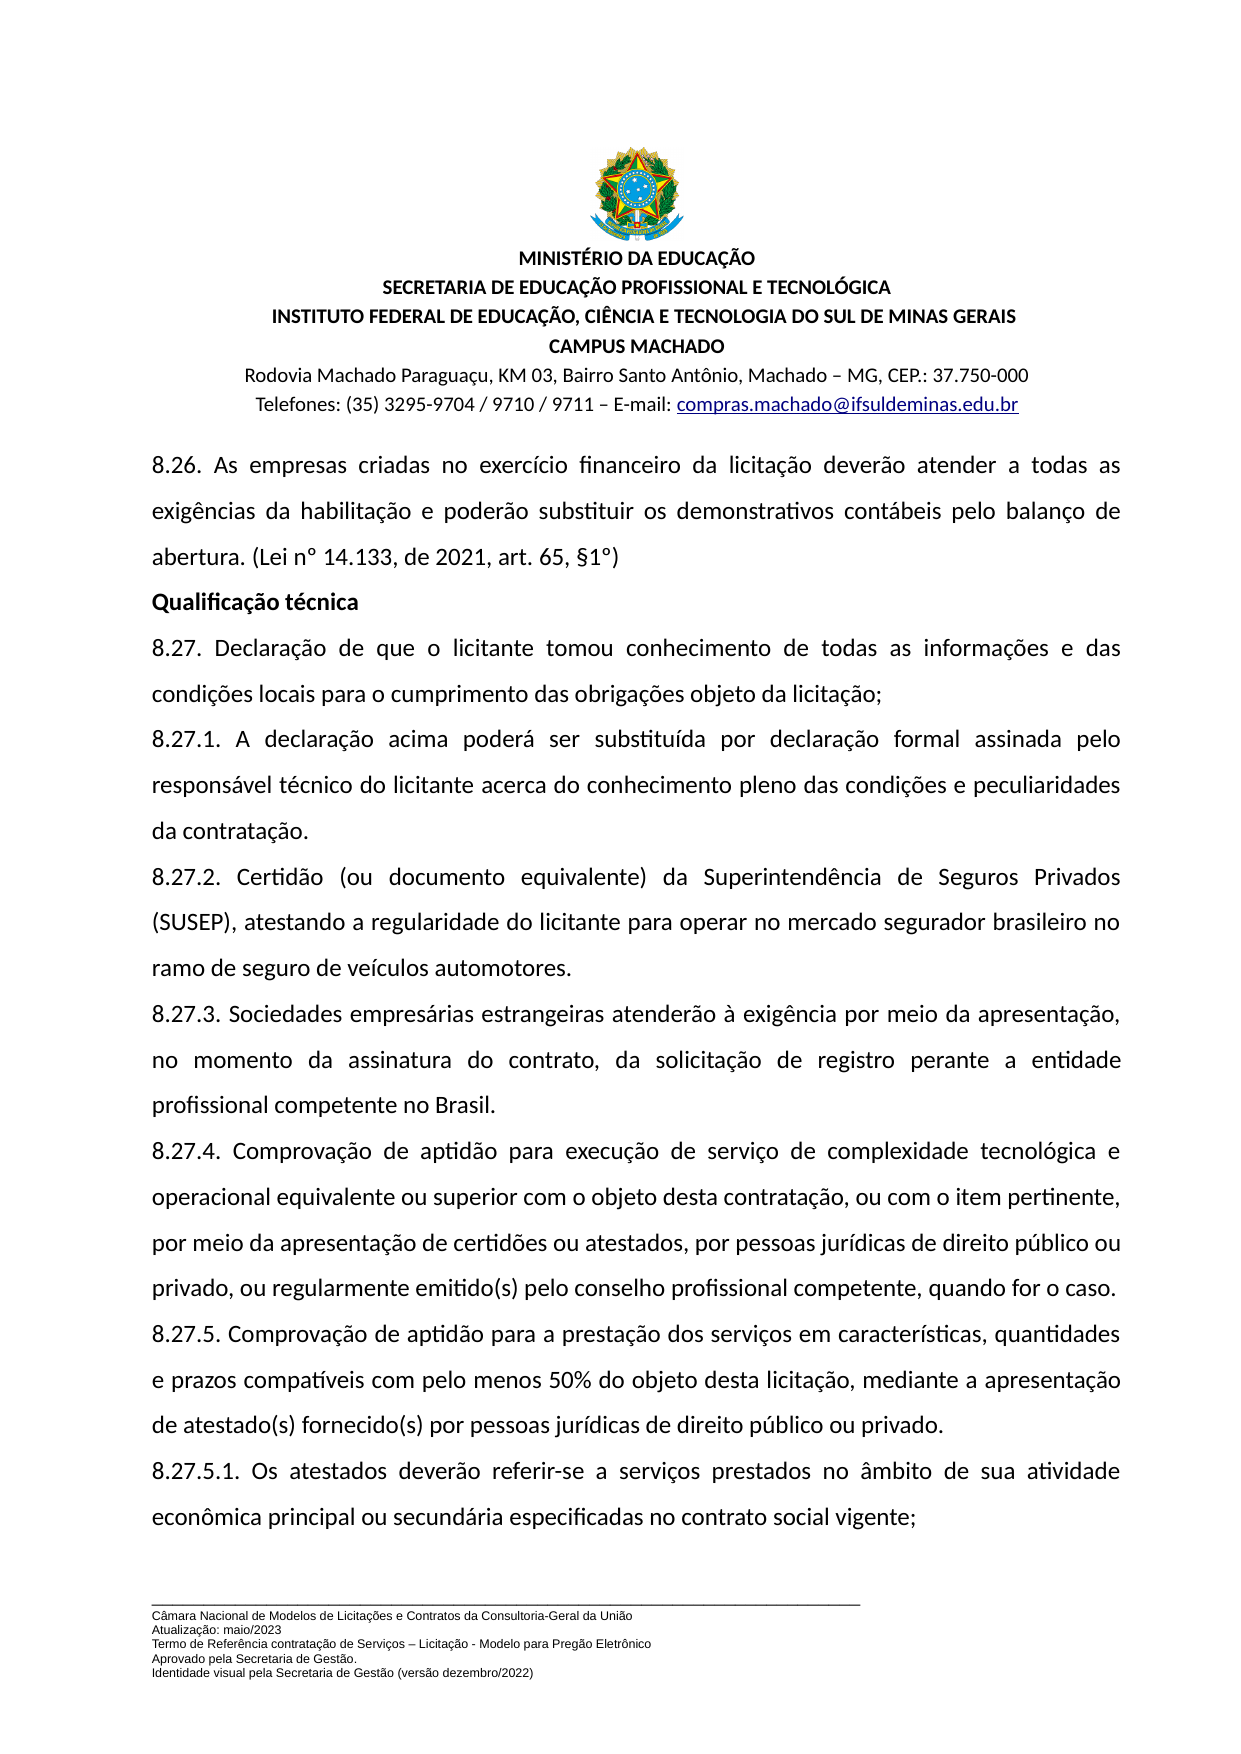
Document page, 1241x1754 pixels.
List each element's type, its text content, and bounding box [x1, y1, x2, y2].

text 8.27.2. Certidão (ou documento equivalente) da Superintendência de Seguros Privados (SUSEP), atestando a regularidade do licitante para operar no mercado segurador brasileiro no ramo de seguro de veículos automotores. [152, 861, 1122, 983]
picture [656, 223, 665, 228]
text 8.27.1. A declaração acima poderá ser substituída por declaração formal assinada pelo responsável técnico do licitante acerca do conhecimento pleno das condições e peculiaridades da contratação. [152, 724, 1122, 846]
text 8.27.3. Sociedades empresárias estrangeiras atenderão à exigência por meio da apresentação, no momento da assinatura do contrato, da solicitação de registro perante a entidade profissional competente no Brasil. [152, 998, 1122, 1120]
picture [630, 236, 645, 241]
text 8.26. As empresas criadas no exercício financeiro da licitação deverão atender a todas as exigências da habilitação e poderão substituir os demonstrativos contábeis pelo balanço de abertura. (Lei nº 14.133, de 2021, art. 65, §1º) [152, 449, 1122, 571]
text 8.27.4. Comprovação de aptidão para execução de serviço de complexidade tecnológica e operacional equivalente ou superior com o objeto desta contratação, ou com o item pertinente, por meio da apresentação de certidões ou atestados, por pessoas jurídicas de direito público ou privado, ou regularmente emitido(s) pelo conselho profissional competente, quando for o caso. [152, 1135, 1122, 1303]
text 8.27. Declaração de que o licitante tomou conhecimento de todas as informações e das condições locais para o cumprimento das obrigações objeto da licitação; [152, 632, 1122, 708]
text Qualificação técnica [152, 586, 1122, 617]
picture [590, 147, 684, 241]
text 8.27.5. Comprovação de aptidão para a prestação dos serviços em características, quantidades e prazos compatíveis com pelo menos 50% do objeto desta licitação, mediante a apresentação de atestado(s) fornecido(s) por pessoas jurídicas de direito público ou privado. [152, 1318, 1122, 1440]
picture [652, 219, 684, 241]
text 8.27.5.1. Os atestados deverão referir-se a serviços prestados no âmbito de sua atividade econômica principal ou secundária especificadas no contrato social vigente; [152, 1455, 1122, 1532]
